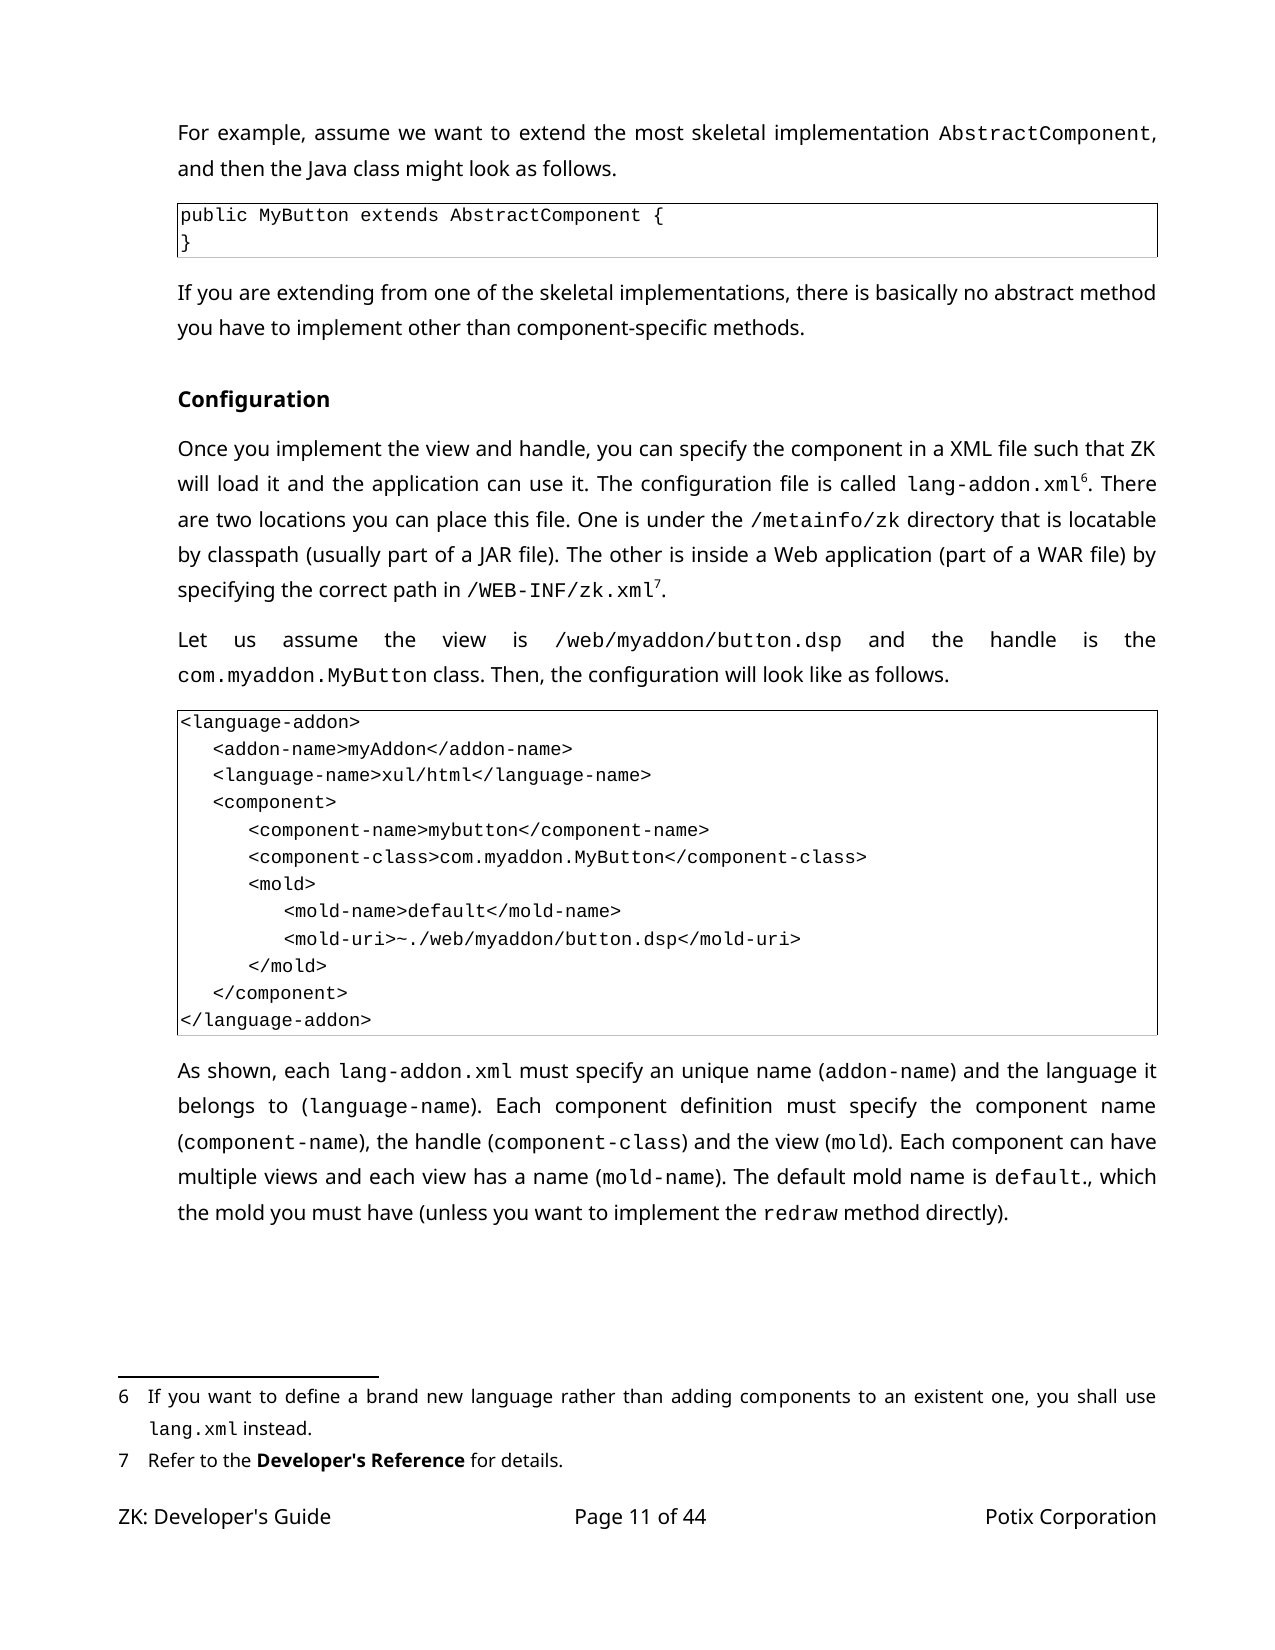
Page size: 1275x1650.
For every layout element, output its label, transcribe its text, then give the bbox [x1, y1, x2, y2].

text Once you implement the view and handle, you can specify the component in a XML file such that ZK will load it and the application can use it. The configuration file is called lang-addon.xml. There are two locations you can place this file. One is under the /metainfo/zk directory that is locatable by classpath (usually part of a JAR file). The other is inside a Web application (part of a WAR file) by specifying the correct path in /WEB-INF/zk.xml. [177, 434, 1157, 604]
text } [178, 230, 1157, 257]
text Refer to the Developer's Reference for details. [118, 1447, 1157, 1473]
text <component-class>com.myaddon.MyButton</component-class> [178, 845, 1157, 869]
text public MyButton extends AbstractComponent { [178, 204, 1157, 227]
text Let us assume the view is /web/myaddon/button.dsp and the handle is the com.myaddon.MyButton class. Then, the configuration will look like as follows. [177, 625, 1157, 689]
text <language-addon> [178, 711, 1157, 734]
subtitle Configuration [177, 383, 1157, 413]
text <mold-name>default</mold-name> [178, 899, 1157, 923]
text <mold> [178, 872, 1157, 896]
text <addon-name>myAddon</addon-name> <language-name>xul/html</language-name> [178, 737, 1157, 787]
text <mold-uri>~./web/myaddon/button.dsp</mold-uri> [178, 926, 1157, 951]
text </language-addon> [178, 1008, 1157, 1035]
text For example, assume we want to extend the most skeletal implementation AbstractComponent, and then the Java class might look as follows. [177, 118, 1157, 182]
text </mold> [178, 953, 1157, 978]
text As shown, each lang-addon.xml must specify an unique name (addon-name) and the language it belongs to (language-name). Each component definition must specify the component name (component-name), the handle (component-class) and the view (mold). Each component can have multiple views and each view has a name (mold-name). The default mold name is default., which the mold you must have (unless you want to implement the redraw method directly). [177, 1056, 1157, 1226]
text If you are extending from one of the skeletal implementations, there is basically no abstract method you have to implement other than component-specific methods. [177, 278, 1157, 341]
text </component> [178, 981, 1157, 1005]
text <component-name>mybutton</component-name> [178, 818, 1157, 842]
text If you want to define a brand new language rather than adding components to an existent one, you shall use lang.xml instead. [118, 1383, 1157, 1441]
text <component> [178, 790, 1157, 815]
